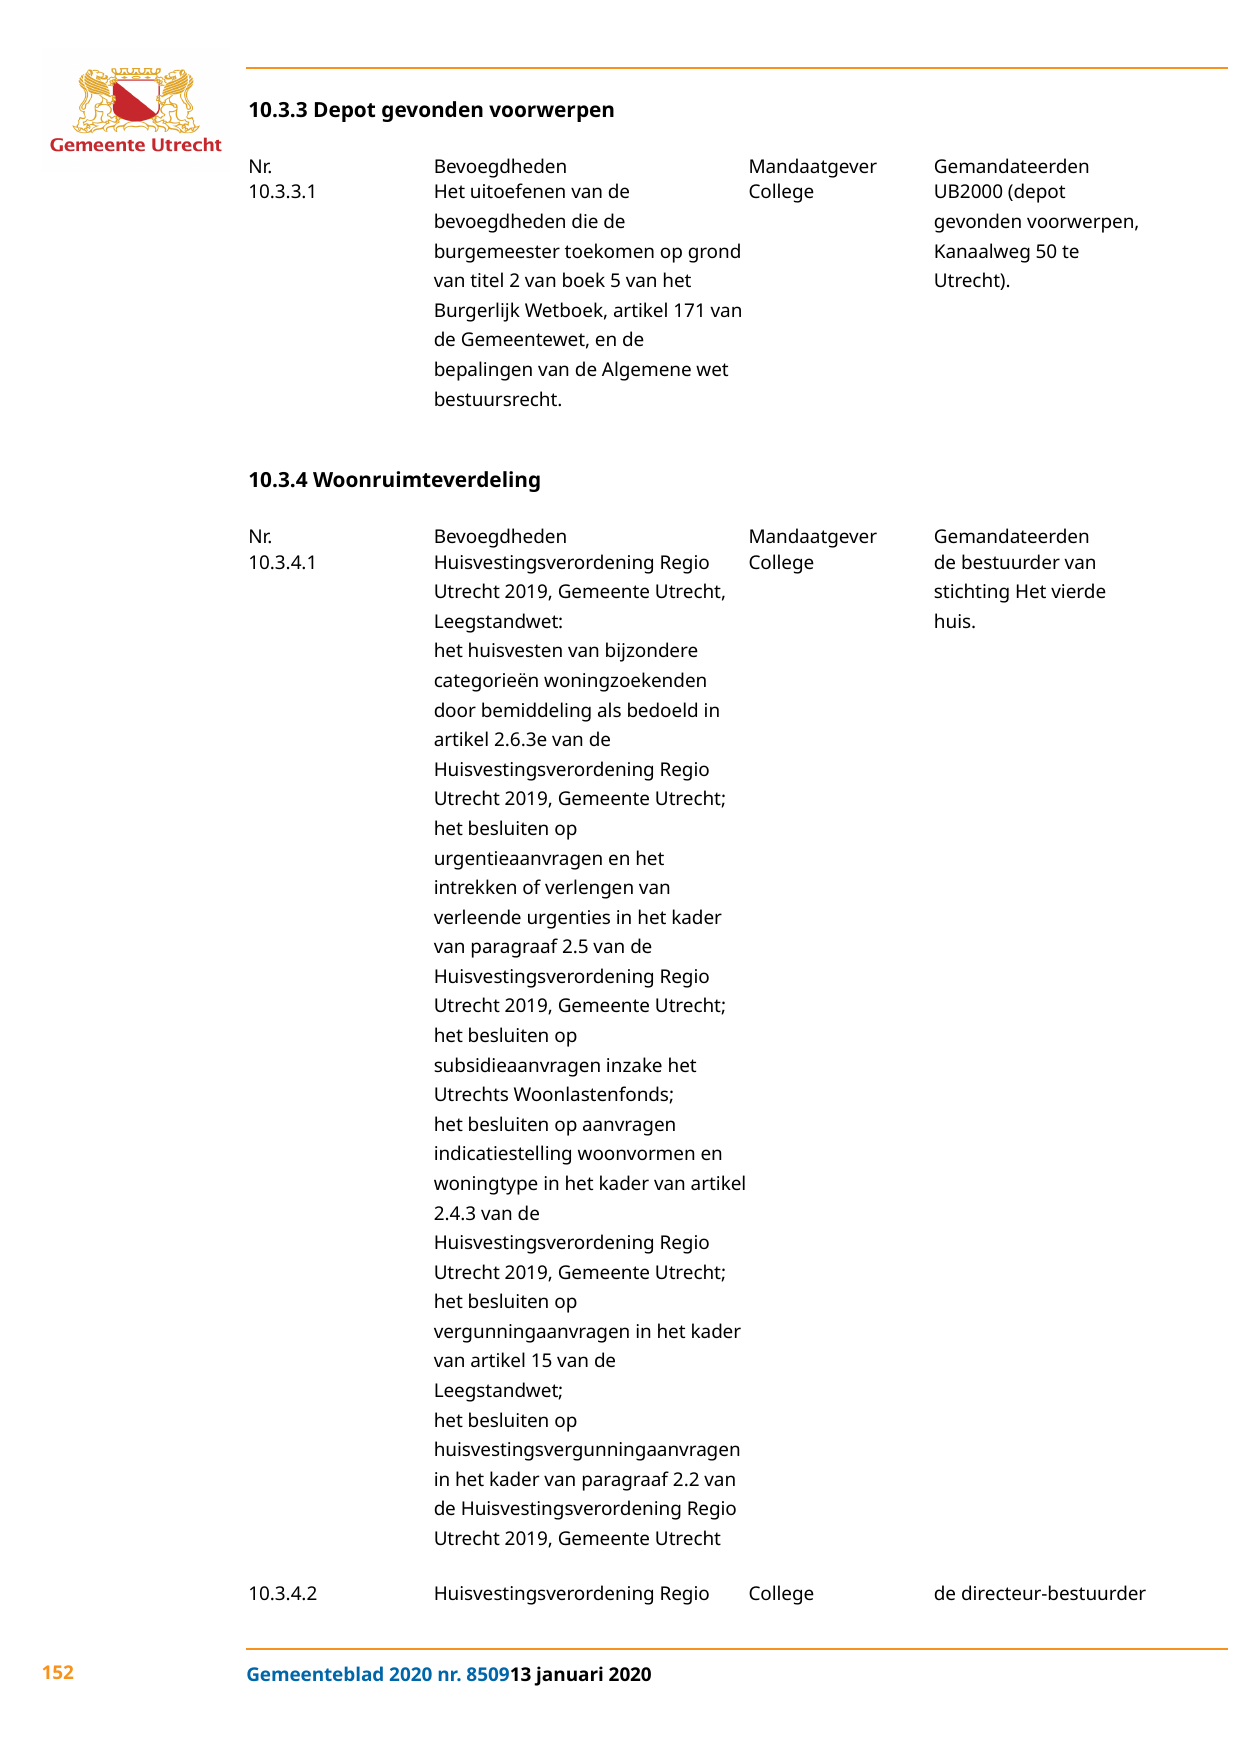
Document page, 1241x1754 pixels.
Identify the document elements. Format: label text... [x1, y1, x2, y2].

table_cell Huisvestingsverordening Regio [434, 1581, 748, 1606]
table_header Bevoegdheden [434, 153, 748, 179]
table_cell College [748, 549, 934, 1581]
table_header Mandaatgever [748, 523, 934, 549]
table_cell College [748, 179, 934, 411]
table_header Nr. [248, 523, 433, 549]
table_cell 10.3.3.1 [248, 179, 433, 411]
text 10.3.3 Depot gevonden voorwerpen [248, 95, 1152, 123]
table_header Gemandateerden [934, 153, 1152, 179]
table_cell 10.3.4.2 [248, 1581, 433, 1606]
table_cell de bestuurder van stichting Het vierde huis. [934, 549, 1152, 1581]
table_cell de directeur-bestuurder [934, 1581, 1152, 1606]
table_cell College [748, 1581, 934, 1606]
table_header Gemandateerden [934, 523, 1152, 549]
table_cell 10.3.4.1 [248, 549, 433, 1581]
table_header Mandaatgever [748, 153, 934, 179]
table_cell UB2000 (depot gevonden voorwerpen, Kanaalweg 50 te Utrecht). [934, 179, 1152, 411]
table_header Nr. [248, 153, 433, 179]
table_cell Het uitoefenen van de bevoegdheden die de burgemeester toekomen op grond van titel 2 van boek 5 van het Burgerlijk Wetboek, artikel 171 van de Gemeentewet, en de bepalingen van de Algemene wet bestuursrecht. [434, 179, 748, 411]
text 10.3.4 Woonruimteverdeling [248, 465, 1152, 493]
table_header Bevoegdheden [434, 523, 748, 549]
picture [41, 47, 231, 172]
table_cell Huisvestingsverordening Regio Utrecht 2019, Gemeente Utrecht, Leegstandwet: het huisvesten van bijzondere categorieën woningzoekenden door bemiddeling als bedoeld in artikel 2.6.3e van de Huisvestingsverordening Regio Utrecht 2019, Gemeente Utrecht; het besluiten op urgentieaanvragen en het intrekken of verlengen van verleende urgenties in het kader van paragraaf 2.5 van de Huisvestingsverordening Regio Utrecht 2019, Gemeente Utrecht; het besluiten op subsidieaanvragen inzake het Utrechts Woonlastenfonds; het besluiten op aanvragen indicatiestelling woonvormen en woningtype in het kader van artikel 2.4.3 van de Huisvestingsverordening Regio Utrecht 2019, Gemeente Utrecht; het besluiten op vergunningaanvragen in het kader van artikel 15 van de Leegstandwet; het besluiten op huisvestingsvergunningaanvragen in het kader van paragraaf 2.2 van de Huisvestingsverordening Regio Utrecht 2019, Gemeente Utrecht [434, 549, 748, 1581]
